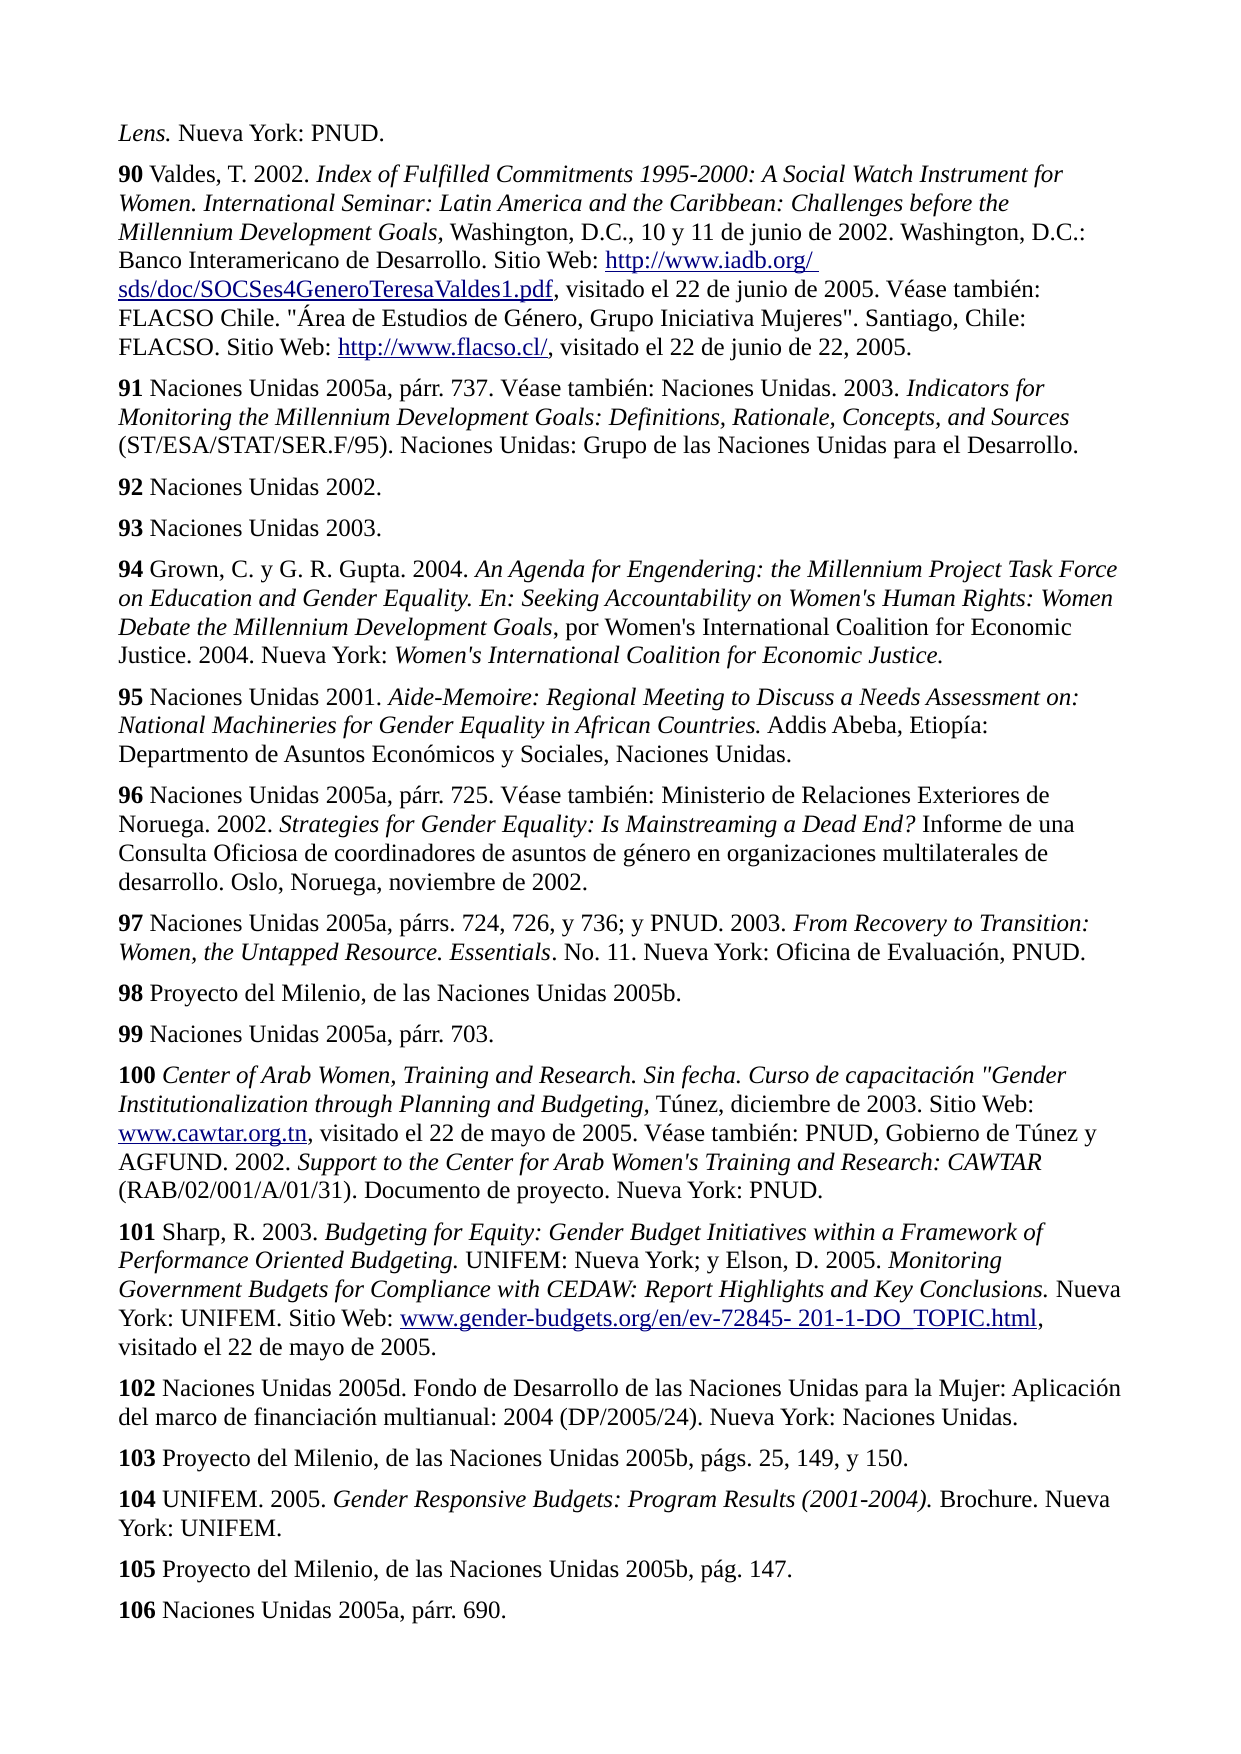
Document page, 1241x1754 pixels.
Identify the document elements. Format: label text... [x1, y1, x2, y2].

text 94 Grown, C. y G. R. Gupta. 2004. An Agenda for Engendering: the Millennium Project Task Force on Education and Gender Equality. En: Seeking Accountability on Women's Human Rights: Women Debate the Millennium Development Goals, por Women's International Coalition for Economic Justice. 2004. Nueva York: Women's International Coalition for Economic Justice. [118, 554, 1122, 669]
text 106 Naciones Unidas 2005a, párr. 690. [118, 1596, 1122, 1624]
text 100 Center of Arab Women, Training and Research. Sin fecha. Curso de capacitación "Gender Institutionalization through Planning and Budgeting, Túnez, diciembre de 2003. Sitio Web: www.cawtar.org.tn, visitado el 22 de mayo de 2005. Véase también: PNUD, Gobierno de Túnez y AGFUND. 2002. Support to the Center for Arab Women's Training and Research: CAWTAR (RAB/02/001/A/01/31). Documento de proyecto. Nueva York: PNUD. [118, 1061, 1122, 1204]
text 102 Naciones Unidas 2005d. Fondo de Desarrollo de las Naciones Unidas para la Mujer: Aplicación del marco de financiación multianual: 2004 (DP/2005/24). Nueva York: Naciones Unidas. [118, 1373, 1122, 1431]
text 95 Naciones Unidas 2001. Aide-Memoire: Regional Meeting to Discuss a Needs Assessment on: National Machineries for Gender Equality in African Countries. Addis Abeba, Etiopía: Departmento de Asuntos Económicos y Sociales, Naciones Unidas. [118, 682, 1122, 768]
text 97 Naciones Unidas 2005a, párrs. 724, 726, y 736; y PNUD. 2003. From Recovery to Transition: Women, the Untapped Resource. Essentials. No. 11. Nueva York: Oficina de Evaluación, PNUD. [118, 908, 1122, 966]
text 103 Proyecto del Milenio, de las Naciones Unidas 2005b, págs. 25, 149, y 150. [118, 1443, 1122, 1472]
text 91 Naciones Unidas 2005a, párr. 737. Véase también: Naciones Unidas. 2003. Indicators for Monitoring the Millennium Development Goals: Definitions, Rationale, Concepts, and Sources (ST/ESA/STAT/SER.F/95). Naciones Unidas: Grupo de las Naciones Unidas para el Desarrollo. [118, 373, 1122, 459]
text 92 Naciones Unidas 2002. [118, 472, 1122, 501]
text 104 UNIFEM. 2005. Gender Responsive Budgets: Program Results (2001-2004). Brochure. Nueva York: UNIFEM. [118, 1484, 1122, 1542]
text 99 Naciones Unidas 2005a, párr. 703. [118, 1019, 1122, 1048]
text 93 Naciones Unidas 2003. [118, 513, 1122, 542]
text 101 Sharp, R. 2003. Budgeting for Equity: Gender Budget Initiatives within a Framework of Performance Oriented Budgeting. UNIFEM: Nueva York; y Elson, D. 2005. Monitoring Government Budgets for Compliance with CEDAW: Report Highlights and Key Conclusions. Nueva York: UNIFEM. Sitio Web: www.gender-budgets.org/en/ev-72845- 201-1-DO_TOPIC.html, visitado el 22 de mayo de 2005. [118, 1217, 1122, 1361]
text 96 Naciones Unidas 2005a, párr. 725. Véase también: Ministerio de Relaciones Exteriores de Noruega. 2002. Strategies for Gender Equality: Is Mainstreaming a Dead End? Informe de una Consulta Oficiosa de coordinadores de asuntos de género en organizaciones multilaterales de desarrollo. Oslo, Noruega, noviembre de 2002. [118, 781, 1122, 896]
text 105 Proyecto del Milenio, de las Naciones Unidas 2005b, pág. 147. [118, 1554, 1122, 1583]
text 90 Valdes, T. 2002. Index of Fulfilled Commitments 1995-2000: A Social Watch Instrument for Women. International Seminar: Latin America and the Caribbean: Challenges before the Millennium Development Goals, Washington, D.C., 10 y 11 de junio de 2002. Washington, D.C.: Banco Interamericano de Desarrollo. Sitio Web: http://www.iadb.org/ sds/doc/SOCSes4GeneroTeresaValdes1.pdf, visitado el 22 de junio de 2005. Véase también: FLACSO Chile. "Área de Estudios de Género, Grupo Iniciativa Mujeres". Santiago, Chile: FLACSO. Sitio Web: http://www.flacso.cl/, visitado el 22 de junio de 22, 2005. [118, 159, 1122, 361]
text Lens. Nueva York: PNUD. [118, 118, 1122, 147]
text 98 Proyecto del Milenio, de las Naciones Unidas 2005b. [118, 978, 1122, 1007]
